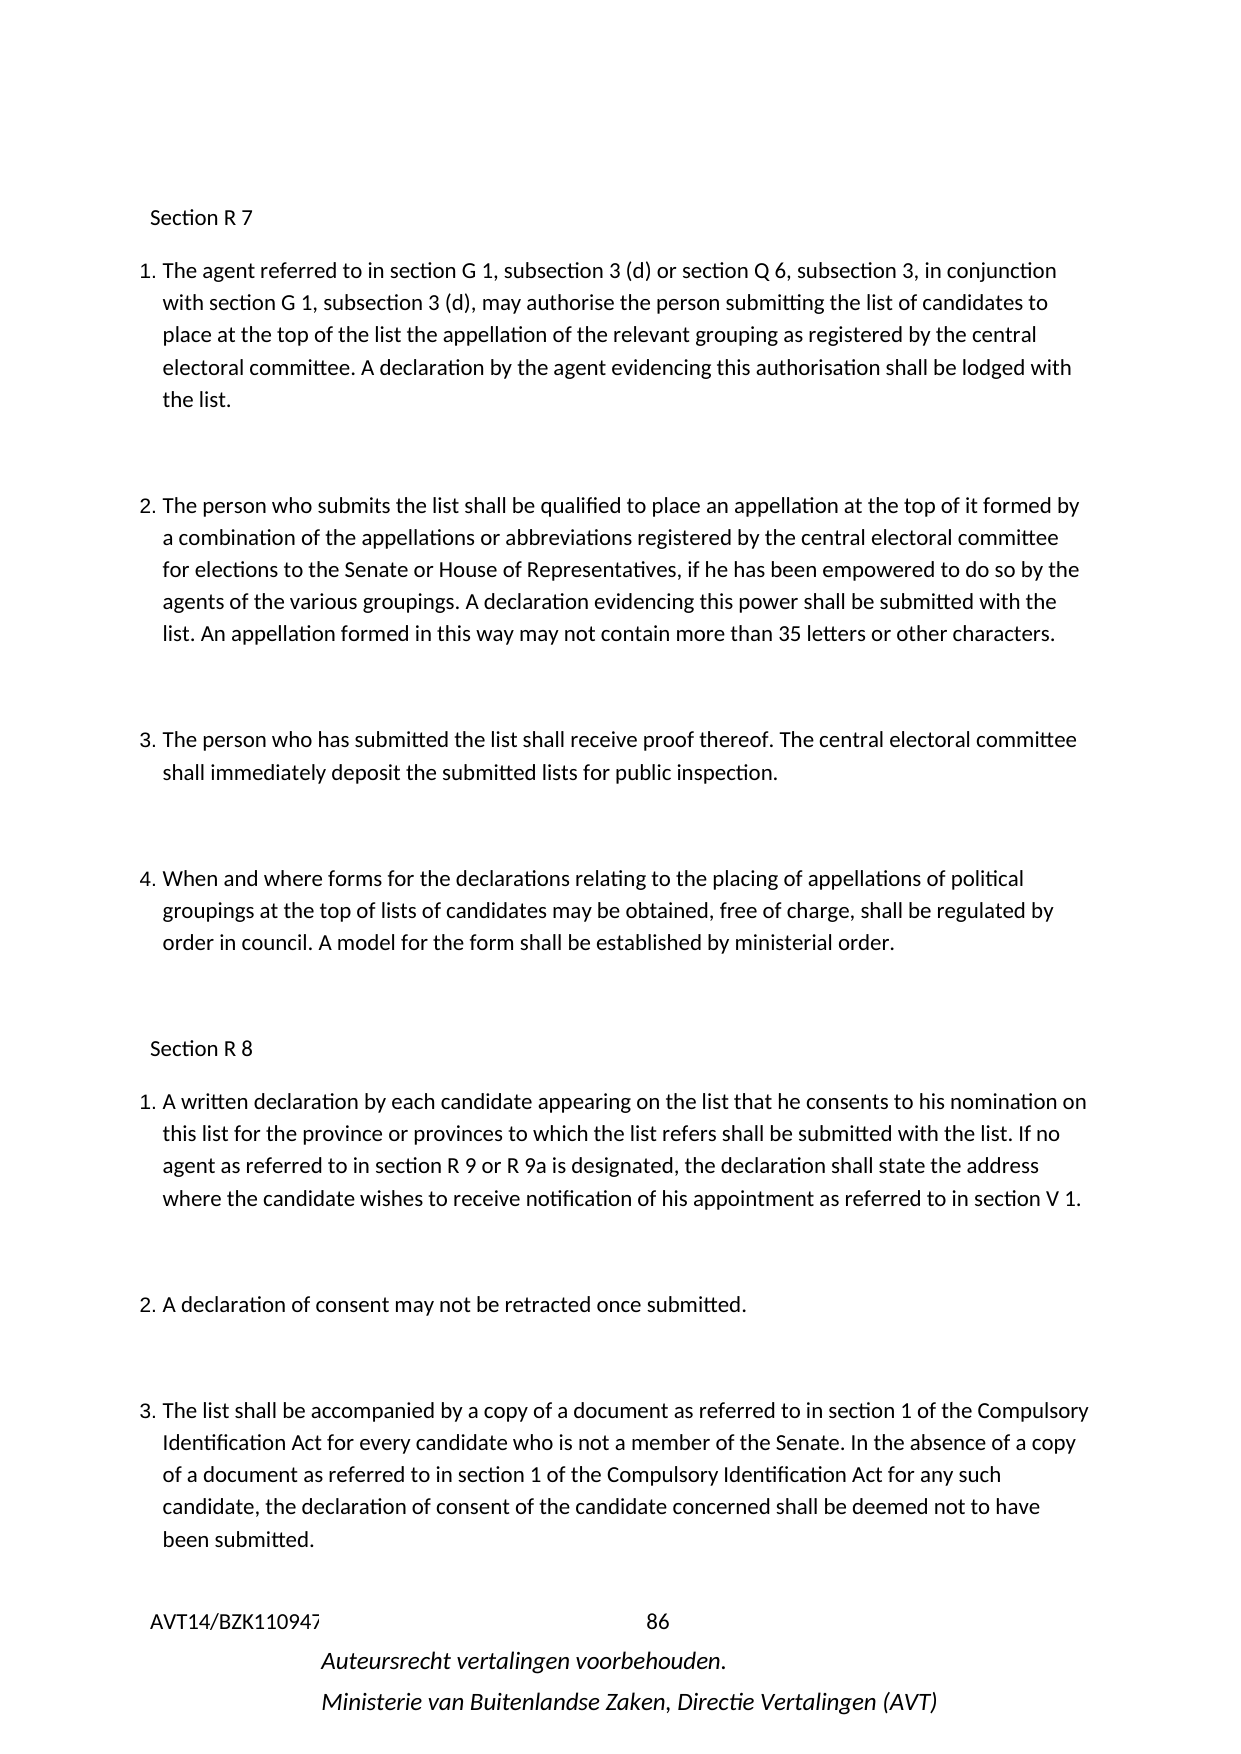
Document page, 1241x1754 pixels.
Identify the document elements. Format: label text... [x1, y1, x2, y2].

list A written declaration by each candidate appearing on the list that he consents to his nomination on this list for the province or provinces to which the list refers shall be submitted with the list. If no agent as referred to in section R 9 or R 9a is designated, the declaration shall state the address where the candidate wishes to receive notification of his appointment as referred to in section V 1. [139, 1087, 1090, 1212]
list The person who submits the list shall be qualified to place an appellation at the top of it formed by a combination of the appellations or abbreviations registered by the central electoral committee for elections to the Senate or House of Representatives, if he has been empowered to do so by the agents of the various groupings. A declaration evidencing this power shall be submitted with the list. An appellation formed in this way may not contain more than 35 letters or other characters. [139, 491, 1090, 648]
list A declaration of consent may not be retracted once submitted. [139, 1290, 1090, 1318]
list The person who has submitted the list shall receive proof thereof. The central electoral committee shall immediately deposit the submitted lists for public inspection. [139, 726, 1090, 786]
list When and where forms for the declarations relating to the placing of appellations of political groupings at the top of lists of candidates may be obtained, free of charge, shall be regulated by order in council. A model for the form shall be established by ministerial order. [139, 864, 1090, 956]
list The list shall be accompanied by a copy of a document as referred to in section 1 of the Compulsory Identification Act for every candidate who is not a member of the Senate. In the absence of a copy of a document as referred to in section 1 of the Compulsory Identification Act for any such candidate, the declaration of consent of the candidate concerned shall be deemed not to have been submitted. [139, 1396, 1090, 1553]
list The agent referred to in section G 1, subsection 3 (d) or section Q 6, subsection 3, in conjunction with section G 1, subsection 3 (d), may authorise the person submitting the list of candidates to place at the top of the list the appellation of the relevant grouping as registered by the central electoral committee. A declaration by the agent evidencing this authorisation shall be lodged with the list. [139, 256, 1090, 413]
text Section R 8 [150, 1034, 1090, 1062]
text Section R 7 [150, 203, 1090, 231]
